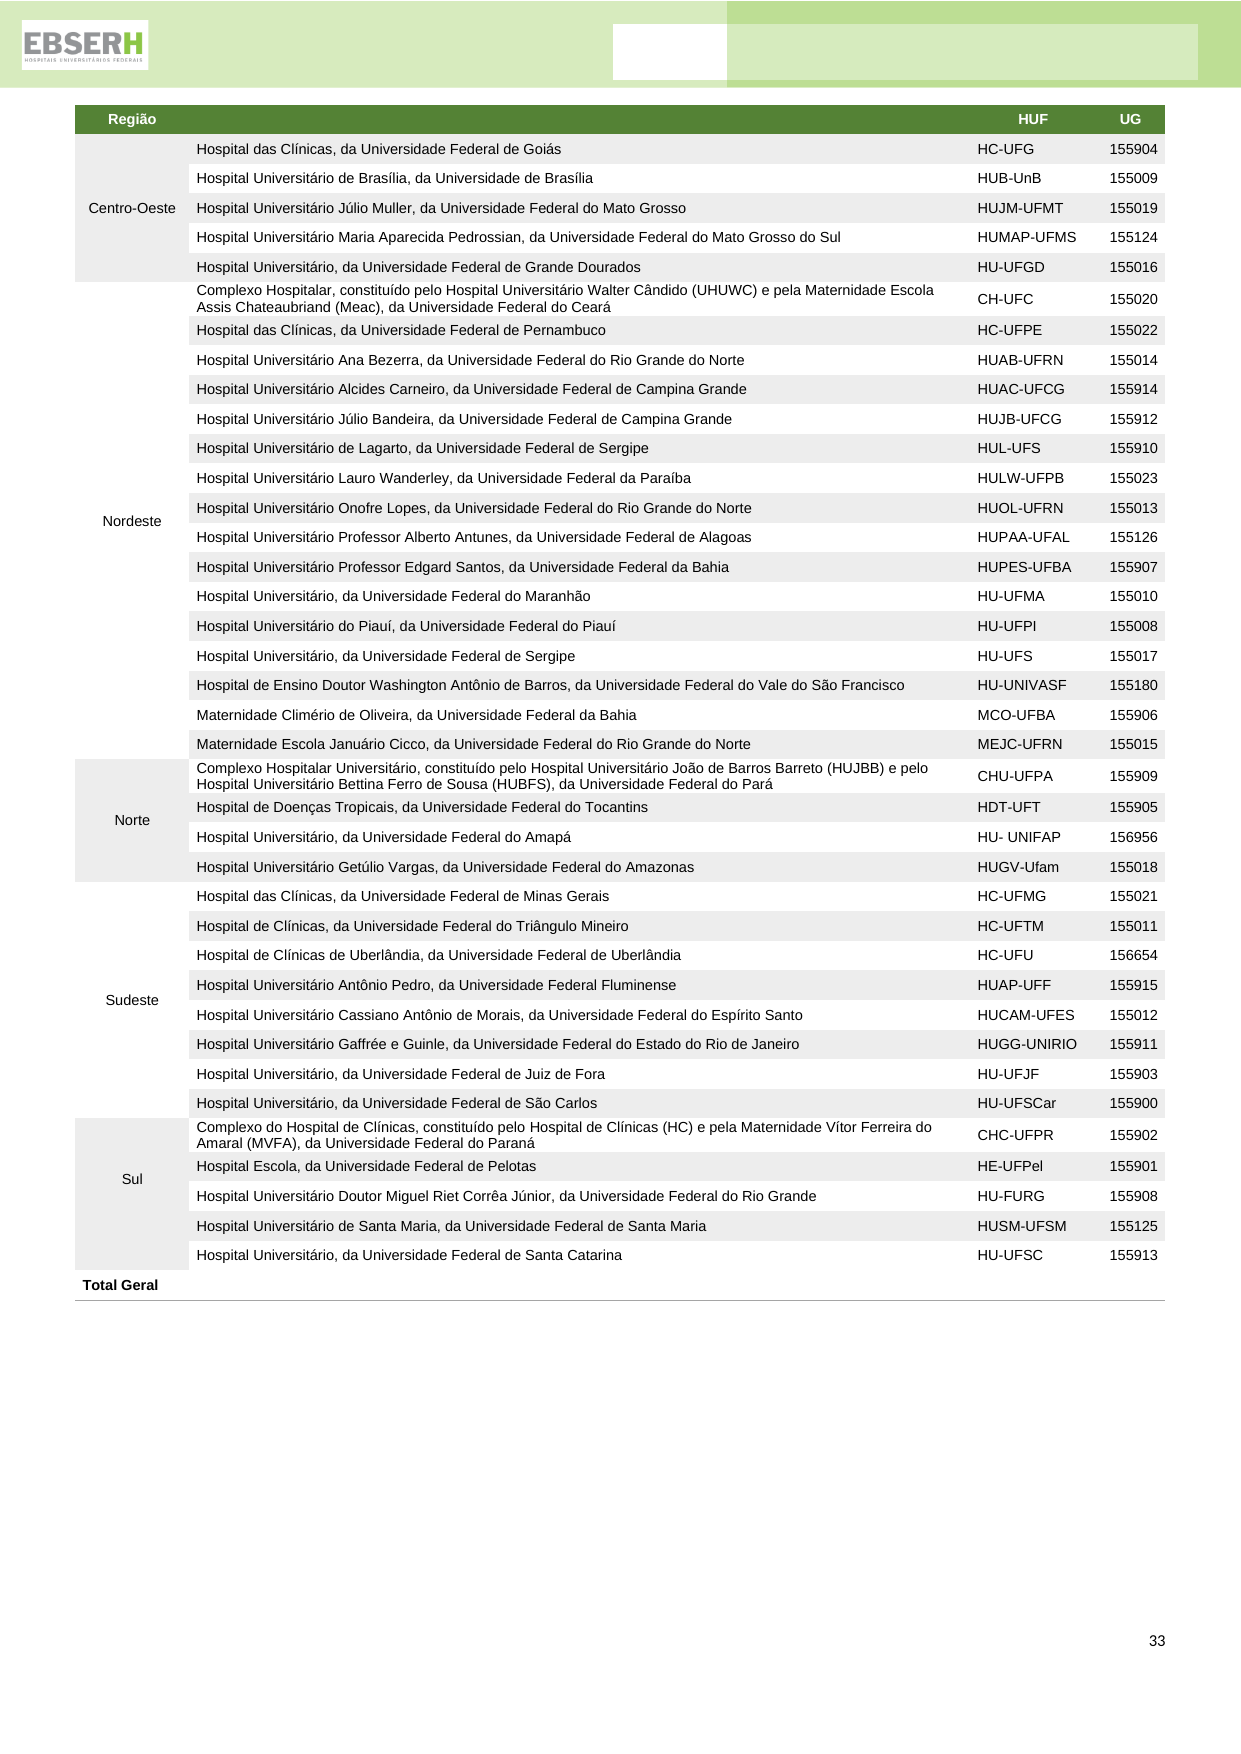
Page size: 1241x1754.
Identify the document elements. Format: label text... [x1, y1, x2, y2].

table_cell HU-UFS [970, 641, 1096, 671]
table_cell 155124 [1096, 223, 1165, 252]
table_cell 155021 [1096, 882, 1165, 911]
table_cell Hospital Universitário Antônio Pedro, da Universidade Federal Fluminense [189, 970, 970, 1000]
table_cell 155020 [1096, 282, 1165, 316]
table_cell 155910 [1096, 434, 1165, 463]
table_cell 155011 [1096, 911, 1165, 941]
table_cell Hospital Universitário Júlio Bandeira, da Universidade Federal de Campina Grande [189, 404, 970, 434]
table_cell Hospital de Clínicas de Uberlândia, da Universidade Federal de Uberlândia [189, 941, 970, 970]
table_cell 155016 [1096, 253, 1165, 282]
table_cell HU- UNIFAP [970, 823, 1096, 852]
table_cell 155009 [1096, 164, 1165, 193]
table_cell Nordeste [75, 282, 189, 759]
table_cell Norte [75, 759, 189, 882]
table_cell Hospital Universitário de Brasília, da Universidade de Brasília [189, 164, 970, 193]
table_cell Hospital Universitário Cassiano Antônio de Morais, da Universidade Federal do Espírito Santo [189, 1000, 970, 1029]
table_cell 155023 [1096, 464, 1165, 493]
table_cell 155903 [1096, 1059, 1165, 1089]
table_cell 155901 [1096, 1152, 1165, 1181]
table_cell MCO-UFBA [970, 700, 1096, 730]
table_cell Complexo do Hospital de Clínicas, constituído pelo Hospital de Clínicas (HC) e pela Maternidade Vítor Ferreira do Amaral (MVFA), da Universidade Federal do Paraná [189, 1118, 970, 1152]
table_cell 155900 [1096, 1089, 1165, 1118]
table_cell HUPES-UFBA [970, 552, 1096, 582]
table_cell HU-UFPI [970, 611, 1096, 641]
table_cell 155022 [1096, 316, 1165, 345]
table_cell Hospital das Clínicas, da Universidade Federal de Pernambuco [189, 316, 970, 345]
table_cell Complexo Hospitalar Universitário, constituído pelo Hospital Universitário João de Barros Barreto (HUJBB) e pelo Hospital Universitário Bettina Ferro de Sousa (HUBFS), da Universidade Federal do Pará [189, 759, 970, 793]
table_cell 155012 [1096, 1000, 1165, 1029]
table_cell Hospital de Doenças Tropicais, da Universidade Federal do Tocantins [189, 793, 970, 822]
table_cell Hospital Universitário Professor Alberto Antunes, da Universidade Federal de Alagoas [189, 523, 970, 552]
table_cell 155017 [1096, 641, 1165, 671]
table_cell HU-UFGD [970, 253, 1096, 282]
table_cell 155180 [1096, 671, 1165, 700]
table_cell 155911 [1096, 1030, 1165, 1059]
table_cell HU-UFMA [970, 582, 1096, 611]
table_header [189, 105, 970, 134]
table_cell 155905 [1096, 793, 1165, 822]
table_cell HU-FURG [970, 1181, 1096, 1211]
table_cell HUSM-UFSM [970, 1211, 1096, 1241]
table_cell Hospital Universitário Professor Edgard Santos, da Universidade Federal da Bahia [189, 552, 970, 582]
table_cell MEJC-UFRN [970, 730, 1096, 759]
table_cell HC-UFG [970, 134, 1096, 164]
table_cell Hospital Universitário Doutor Miguel Riet Corrêa Júnior, da Universidade Federal do Rio Grande [189, 1181, 970, 1211]
table_cell HC-UFU [970, 941, 1096, 970]
table_cell Hospital Universitário Lauro Wanderley, da Universidade Federal da Paraíba [189, 464, 970, 493]
table_header HUF [970, 105, 1096, 134]
table_cell Hospital de Ensino Doutor Washington Antônio de Barros, da Universidade Federal do Vale do São Francisco [189, 671, 970, 700]
table_cell HC-UFPE [970, 316, 1096, 345]
table_cell HUJB-UFCG [970, 404, 1096, 434]
table_cell HU-UFJF [970, 1059, 1096, 1089]
table_cell Hospital Universitário Gaffrée e Guinle, da Universidade Federal do Estado do Rio de Janeiro [189, 1030, 970, 1059]
table_cell HUMAP-UFMS [970, 223, 1096, 252]
table_cell HE-UFPel [970, 1152, 1096, 1181]
table_cell Hospital Escola, da Universidade Federal de Pelotas [189, 1152, 970, 1181]
table_cell [189, 1270, 970, 1300]
table_cell HUOL-UFRN [970, 493, 1096, 523]
table_cell 155914 [1096, 375, 1165, 404]
table_cell 155013 [1096, 493, 1165, 523]
table_cell Hospital Universitário, da Universidade Federal de Santa Catarina [189, 1241, 970, 1270]
table_cell Hospital Universitário, da Universidade Federal de Juiz de Fora [189, 1059, 970, 1089]
table_cell HUL-UFS [970, 434, 1096, 463]
table_cell Centro-Oeste [75, 134, 189, 282]
table_cell 155904 [1096, 134, 1165, 164]
table_cell [1096, 1270, 1165, 1300]
table_cell Hospital Universitário Júlio Muller, da Universidade Federal do Mato Grosso [189, 193, 970, 223]
table_cell Hospital Universitário do Piauí, da Universidade Federal do Piauí [189, 611, 970, 641]
table_cell Hospital Universitário, da Universidade Federal de Grande Dourados [189, 253, 970, 282]
table_cell Hospital das Clínicas, da Universidade Federal de Goiás [189, 134, 970, 164]
table_cell HC-UFMG [970, 882, 1096, 911]
table_cell Hospital Universitário, da Universidade Federal do Maranhão [189, 582, 970, 611]
table_cell HU-UNIVASF [970, 671, 1096, 700]
table_cell 155008 [1096, 611, 1165, 641]
table_cell HUGV-Ufam [970, 852, 1096, 882]
table_header Região [75, 105, 189, 134]
table_cell CH-UFC [970, 282, 1096, 316]
table_cell 155014 [1096, 345, 1165, 375]
table_cell Maternidade Climério de Oliveira, da Universidade Federal da Bahia [189, 700, 970, 730]
table_cell Hospital Universitário de Lagarto, da Universidade Federal de Sergipe [189, 434, 970, 463]
table_cell 156956 [1096, 823, 1165, 852]
table_cell Hospital Universitário, da Universidade Federal de São Carlos [189, 1089, 970, 1118]
table_cell 155010 [1096, 582, 1165, 611]
table_cell Hospital Universitário Maria Aparecida Pedrossian, da Universidade Federal do Mato Grosso do Sul [189, 223, 970, 252]
table_cell 155912 [1096, 404, 1165, 434]
table_header UG [1096, 105, 1165, 134]
table_cell CHC-UFPR [970, 1118, 1096, 1152]
table_cell 155907 [1096, 552, 1165, 582]
table_cell Hospital Universitário Alcides Carneiro, da Universidade Federal de Campina Grande [189, 375, 970, 404]
table_cell 155019 [1096, 193, 1165, 223]
table_cell Hospital Universitário Onofre Lopes, da Universidade Federal do Rio Grande do Norte [189, 493, 970, 523]
table_cell HULW-UFPB [970, 464, 1096, 493]
table_cell [970, 1270, 1096, 1300]
table_cell HUGG-UNIRIO [970, 1030, 1096, 1059]
table_cell Hospital das Clínicas, da Universidade Federal de Minas Gerais [189, 882, 970, 911]
table_cell 155913 [1096, 1241, 1165, 1270]
table_cell 155908 [1096, 1181, 1165, 1211]
table_cell 155018 [1096, 852, 1165, 882]
table_cell 156654 [1096, 941, 1165, 970]
table_cell Hospital Universitário de Santa Maria, da Universidade Federal de Santa Maria [189, 1211, 970, 1241]
table_cell Hospital de Clínicas, da Universidade Federal do Triângulo Mineiro [189, 911, 970, 941]
table_cell HUAP-UFF [970, 970, 1096, 1000]
table_cell CHU-UFPA [970, 759, 1096, 793]
table_cell Total Geral [75, 1270, 189, 1300]
table_cell HUB-UnB [970, 164, 1096, 193]
table_cell Hospital Universitário, da Universidade Federal de Sergipe [189, 641, 970, 671]
table_cell HUAB-UFRN [970, 345, 1096, 375]
table_cell Hospital Universitário, da Universidade Federal do Amapá [189, 823, 970, 852]
table_cell HU-UFSCar [970, 1089, 1096, 1118]
table_cell HUCAM-UFES [970, 1000, 1096, 1029]
table_cell Hospital Universitário Getúlio Vargas, da Universidade Federal do Amazonas [189, 852, 970, 882]
table_cell HC-UFTM [970, 911, 1096, 941]
table_cell Complexo Hospitalar, constituído pelo Hospital Universitário Walter Cândido (UHUWC) e pela Maternidade Escola Assis Chateaubriand (Meac), da Universidade Federal do Ceará [189, 282, 970, 316]
table_cell HUPAA-UFAL [970, 523, 1096, 552]
table_cell Sul [75, 1118, 189, 1241]
table_cell 155906 [1096, 700, 1165, 730]
table_cell Sudeste [75, 882, 189, 1118]
table_cell HU-UFSC [970, 1241, 1096, 1270]
table_cell 155126 [1096, 523, 1165, 552]
table_cell HUAC-UFCG [970, 375, 1096, 404]
table_cell 155915 [1096, 970, 1165, 1000]
table_cell HDT-UFT [970, 793, 1096, 822]
table_cell 155015 [1096, 730, 1165, 759]
table_cell HUJM-UFMT [970, 193, 1096, 223]
table_cell Maternidade Escola Januário Cicco, da Universidade Federal do Rio Grande do Norte [189, 730, 970, 759]
table_cell 155909 [1096, 759, 1165, 793]
table_cell 155902 [1096, 1118, 1165, 1152]
table_cell Hospital Universitário Ana Bezerra, da Universidade Federal do Rio Grande do Norte [189, 345, 970, 375]
table_cell [75, 1241, 189, 1270]
table_cell 155125 [1096, 1211, 1165, 1241]
